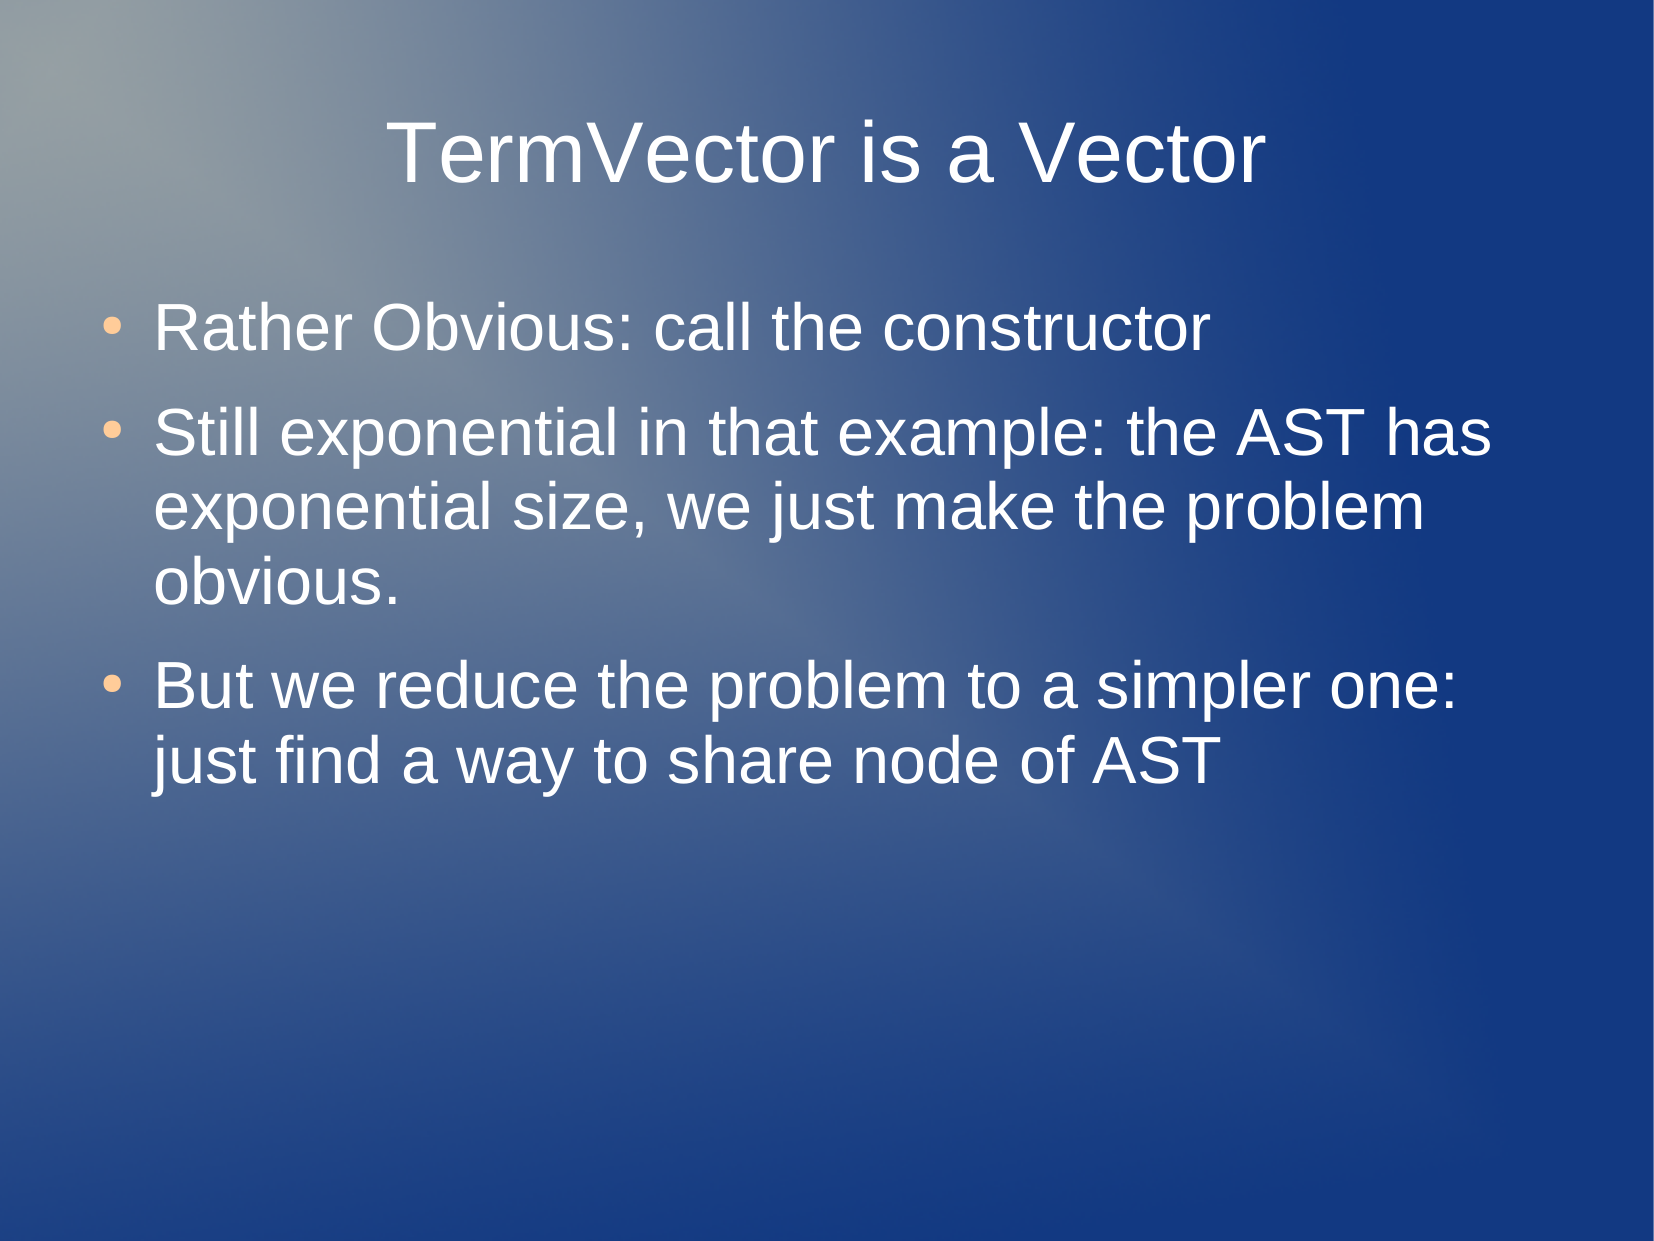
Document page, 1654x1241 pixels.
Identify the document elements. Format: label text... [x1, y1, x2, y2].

title TermVector is a Vector [82, 49, 1571, 257]
list Rather Obvious: call the constructor Still exponential in that example: the AST has exponential size, we just make the problem obvious. But we reduce the problem to a simpler one: just find a way to share node of AST [82, 290, 1571, 1109]
picture [0, 0, 1654, 1241]
